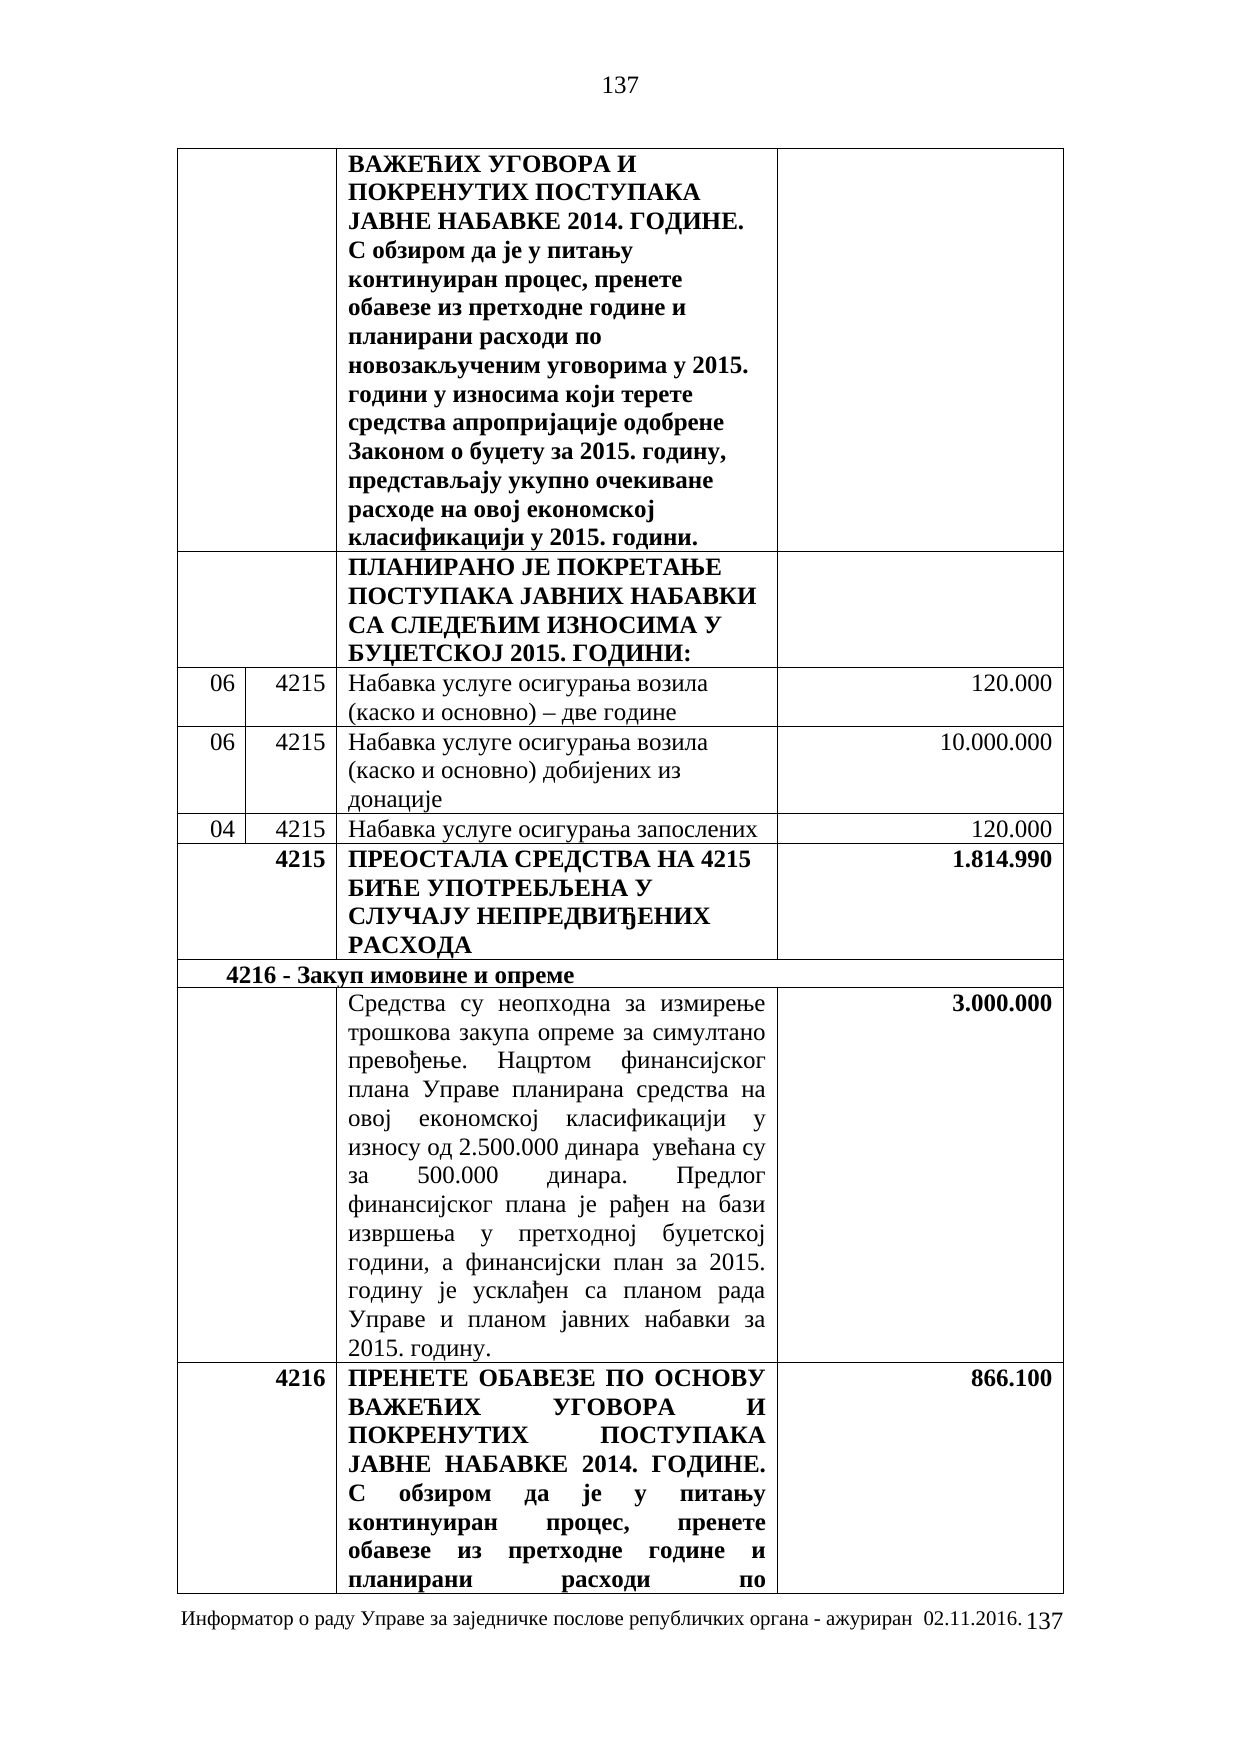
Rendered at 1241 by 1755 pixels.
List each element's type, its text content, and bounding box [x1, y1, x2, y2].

table_cell ПРЕНЕТЕ ОБАВЕЗЕ ПО ОСНОВУ ВАЖЕЋИХ УГОВОРА И ПОКРЕНУТИХ ПОСТУПАКА ЈАВНЕ НАБАВКЕ 2014. ГОДИНЕ. С обзиром да је у питању континуиран процес, пренете обавезе из претходне године и планирани расходи по [337, 1363, 777, 1593]
table_cell ПЛАНИРАНО ЈЕ ПОКРЕТАЊЕ ПОСТУПАКА ЈАВНИХ НАБАВКИ СА СЛЕДЕЋИМ ИЗНОСИМА У БУЏЕТСКОЈ 2015. ГОДИНИ: [337, 552, 777, 667]
table_cell 4215 [246, 668, 336, 726]
table_cell 3.000.000 [778, 988, 1063, 1362]
table_cell Средства су неопходна за измирење трошкова закупа опреме за симултано превођење. Нацртом финансијског плана Управе планирана средства на овој економској класификацији у износу од 2.500.000 динара увећана су за 500.000 динара. Предлог финансијског плана је рађен на бази извршења у претходној буџетској години, а финансијски план за 2015. годину је усклађен са планом рада Управе и планом јавних набавки за 2015. годину. [337, 988, 777, 1362]
table_cell 4216 [178, 1363, 336, 1593]
table_cell 866.100 [778, 1363, 1063, 1593]
table_cell 06 [178, 727, 245, 813]
table_cell [778, 149, 1063, 551]
table_cell [178, 988, 336, 1362]
table_cell Набавка услуге осигурања запослених [337, 814, 777, 843]
table_cell 1.814.990 [778, 844, 1063, 959]
table_cell [778, 552, 1063, 667]
table_cell 120.000 [778, 814, 1063, 843]
table_cell 4215 [246, 814, 336, 843]
table_cell Набавка услуге осигурања возила (каско и основно) добијених из донације [337, 727, 777, 813]
table_cell ПРЕОСТАЛА СРЕДСТВА НА 4215 БИЋЕ УПОТРЕБЉЕНА У СЛУЧАЈУ НЕПРЕДВИЂЕНИХ РАСХОДА [337, 844, 777, 959]
table_cell 4215 [246, 727, 336, 813]
table_cell Набавка услуге осигурања возила (каско и основно) – две године [337, 668, 777, 726]
table_cell 4216 - Закуп имовине и опреме [178, 960, 1063, 987]
table_cell 4215 [178, 844, 336, 959]
table_cell 120.000 [778, 668, 1063, 726]
table_cell ВАЖЕЋИХ УГОВОРА И ПОКРЕНУТИХ ПОСТУПАКА ЈАВНЕ НАБАВКЕ 2014. ГОДИНЕ. С обзиром да је у питању континуиран процес, пренете обавезе из претходне године и планирани расходи по новозакљученим уговорима у 2015. години у износима који терете средства апропријације одобрене Законом о буџету за 2015. годину, представљају укупно очекиване расходе на овој економској класификацији у 2015. години. [337, 149, 777, 551]
table_cell [178, 149, 336, 551]
table_cell [178, 552, 336, 667]
table_cell 04 [178, 814, 245, 843]
table_cell 06 [178, 668, 245, 726]
table_cell 10.000.000 [778, 727, 1063, 813]
